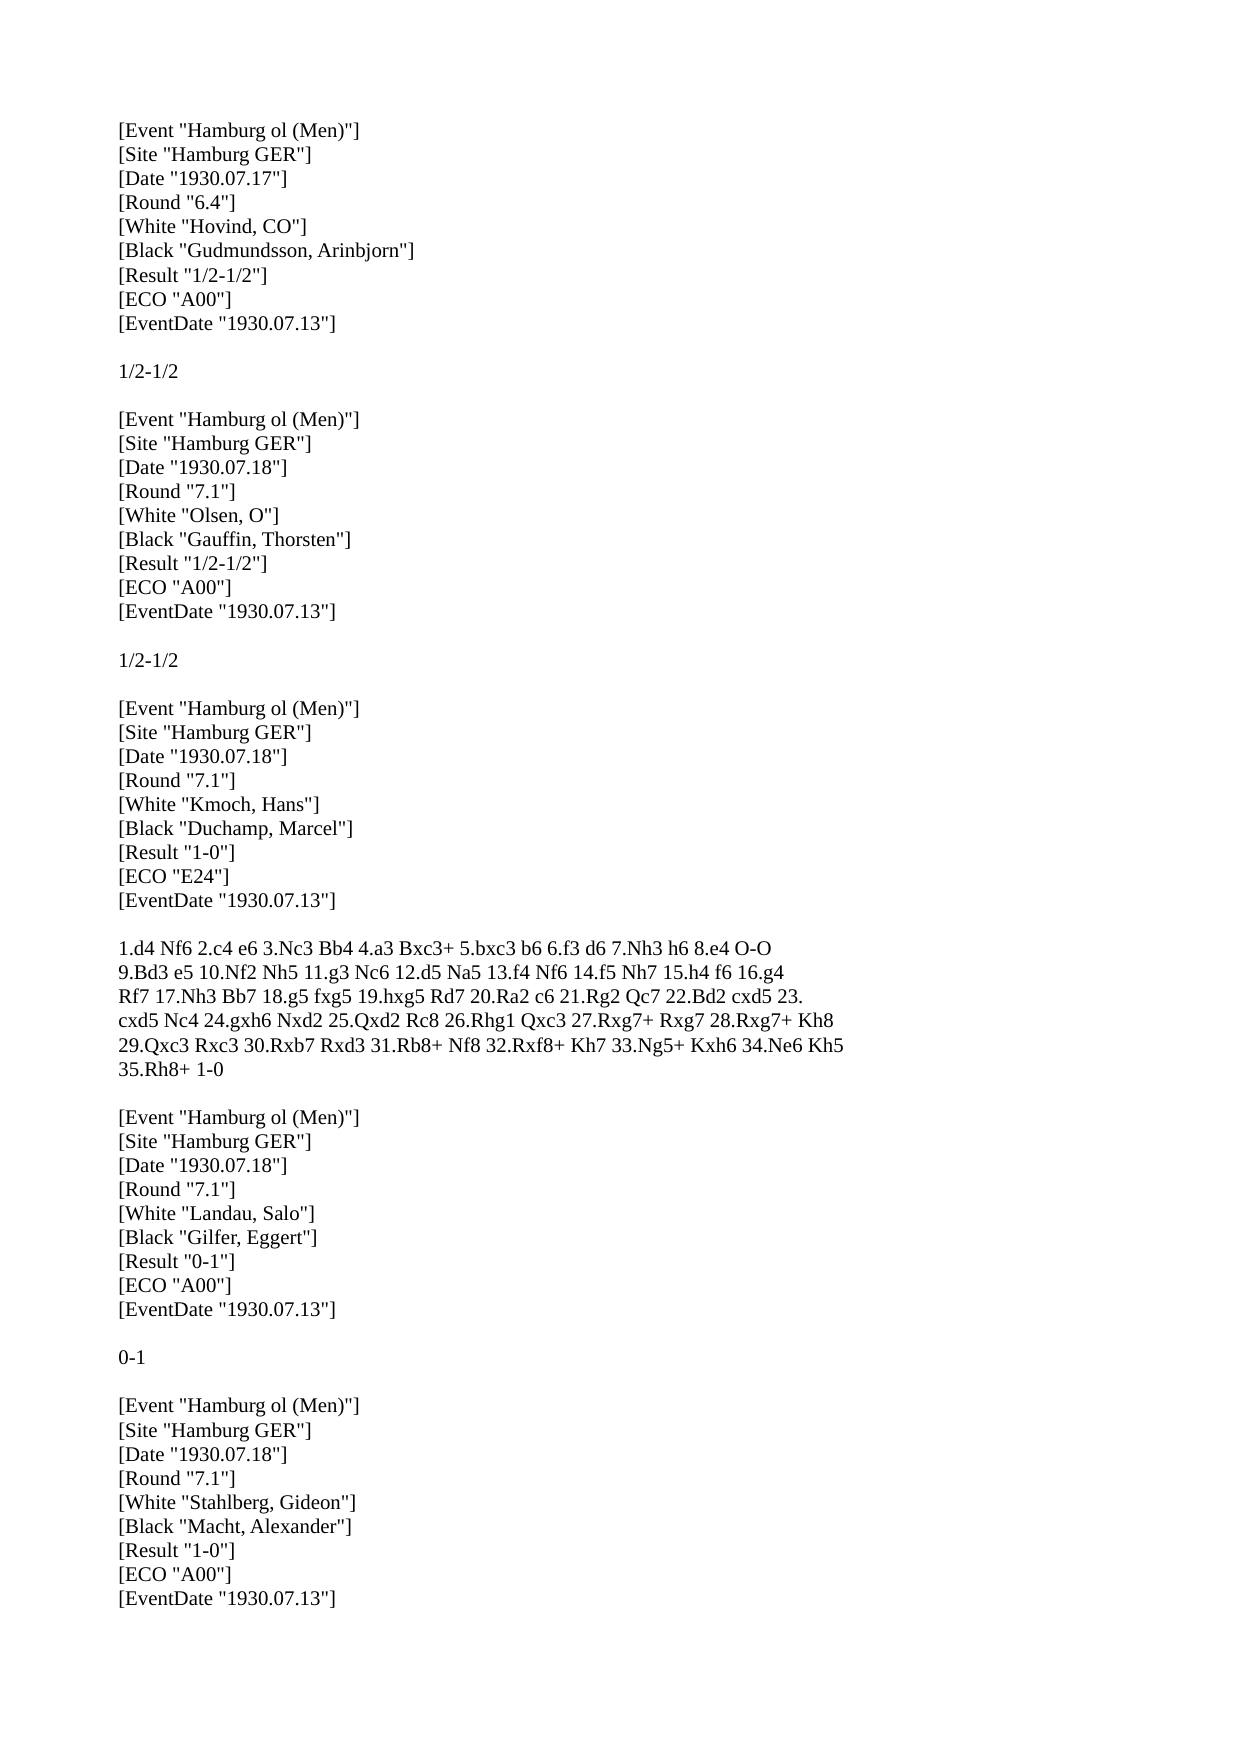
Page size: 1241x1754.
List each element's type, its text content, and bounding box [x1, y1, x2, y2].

text [White "Landau, Salo"] [118, 1201, 1122, 1225]
text [Black "Gilfer, Eggert"] [118, 1225, 1122, 1249]
text [Event "Hamburg ol (Men)"] [118, 696, 1122, 720]
text 1.d4 Nf6 2.c4 e6 3.Nc3 Bb4 4.a3 Bxc3+ 5.bxc3 b6 6.f3 d6 7.Nh3 h6 8.e4 O-O [118, 936, 1122, 960]
text [Site "Hamburg GER"] [118, 720, 1122, 744]
text [Result "1/2-1/2"] [118, 551, 1122, 575]
text Rf7 17.Nh3 Bb7 18.g5 fxg5 19.hxg5 Rd7 20.Ra2 c6 21.Rg2 Qc7 22.Bd2 cxd5 23. [118, 984, 1122, 1008]
text [Event "Hamburg ol (Men)"] [118, 407, 1122, 431]
text [Date "1930.07.18"] [118, 744, 1122, 768]
text [ECO "A00"] [118, 1562, 1122, 1586]
text [Result "1/2-1/2"] [118, 262, 1122, 287]
text 1/2-1/2 [118, 647, 1122, 672]
text [EventDate "1930.07.13"] [118, 1297, 1122, 1321]
text [Black "Duchamp, Marcel"] [118, 816, 1122, 840]
text [Date "1930.07.18"] [118, 1442, 1122, 1466]
text [Date "1930.07.17"] [118, 166, 1122, 190]
text [White "Stahlberg, Gideon"] [118, 1490, 1122, 1514]
text [ECO "E24"] [118, 864, 1122, 888]
text [Round "6.4"] [118, 190, 1122, 214]
text [Site "Hamburg GER"] [118, 1129, 1122, 1153]
text 9.Bd3 e5 10.Nf2 Nh5 11.g3 Nc6 12.d5 Na5 13.f4 Nf6 14.f5 Nh7 15.h4 f6 16.g4 [118, 960, 1122, 984]
text 1/2-1/2 [118, 359, 1122, 383]
text [Date "1930.07.18"] [118, 455, 1122, 479]
text [Black "Gudmundsson, Arinbjorn"] [118, 238, 1122, 262]
text [ECO "A00"] [118, 287, 1122, 311]
text [Date "1930.07.18"] [118, 1153, 1122, 1177]
text 29.Qxc3 Rxc3 30.Rxb7 Rxd3 31.Rb8+ Nf8 32.Rxf8+ Kh7 33.Ng5+ Kxh6 34.Ne6 Kh5 [118, 1032, 1122, 1057]
text [Site "Hamburg GER"] [118, 1417, 1122, 1442]
text 35.Rh8+ 1-0 [118, 1057, 1122, 1081]
text [Site "Hamburg GER"] [118, 431, 1122, 455]
text [Result "1-0"] [118, 840, 1122, 864]
text [ECO "A00"] [118, 1273, 1122, 1297]
text [Site "Hamburg GER"] [118, 142, 1122, 166]
text [Event "Hamburg ol (Men)"] [118, 1393, 1122, 1417]
text [Result "1-0"] [118, 1538, 1122, 1562]
text [Result "0-1"] [118, 1249, 1122, 1273]
text [Round "7.1"] [118, 1177, 1122, 1201]
text [White "Hovind, CO"] [118, 214, 1122, 238]
text [Round "7.1"] [118, 479, 1122, 503]
text [Round "7.1"] [118, 768, 1122, 792]
text [EventDate "1930.07.13"] [118, 599, 1122, 623]
text [White "Olsen, O"] [118, 503, 1122, 527]
text [Black "Macht, Alexander"] [118, 1514, 1122, 1538]
text [Round "7.1"] [118, 1466, 1122, 1490]
text [Event "Hamburg ol (Men)"] [118, 1105, 1122, 1129]
text [EventDate "1930.07.13"] [118, 1586, 1122, 1610]
text 0-1 [118, 1345, 1122, 1369]
text [EventDate "1930.07.13"] [118, 311, 1122, 335]
text [EventDate "1930.07.13"] [118, 888, 1122, 912]
text cxd5 Nc4 24.gxh6 Nxd2 25.Qxd2 Rc8 26.Rhg1 Qxc3 27.Rxg7+ Rxg7 28.Rxg7+ Kh8 [118, 1008, 1122, 1032]
text [White "Kmoch, Hans"] [118, 792, 1122, 816]
text [Black "Gauffin, Thorsten"] [118, 527, 1122, 551]
text [Event "Hamburg ol (Men)"] [118, 118, 1122, 142]
text [ECO "A00"] [118, 575, 1122, 599]
